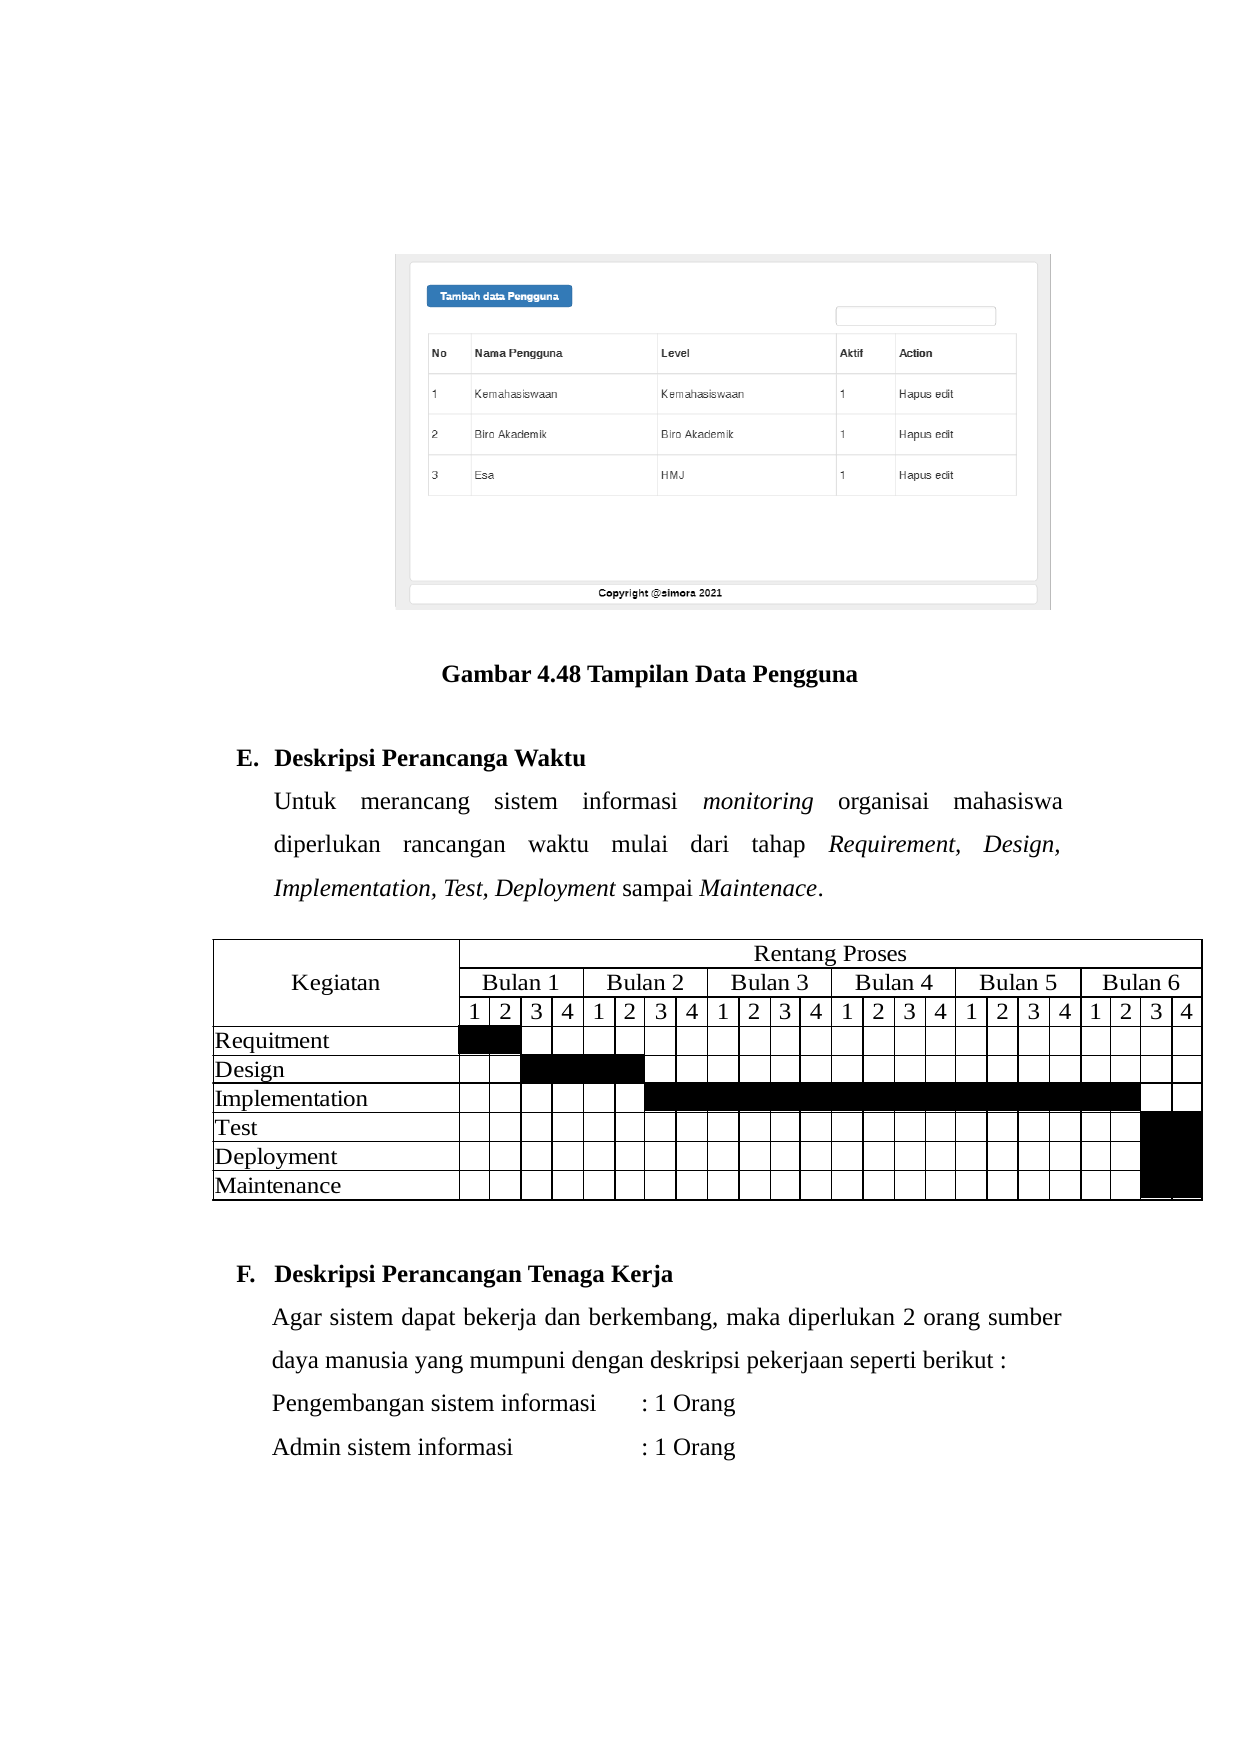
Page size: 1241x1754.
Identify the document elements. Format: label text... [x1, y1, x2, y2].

list Deskripsi Perancanga Waktu [236, 743, 1063, 772]
picture [395, 254, 1054, 612]
list Pengembangan sistem informasi : 1 Orang [236, 1388, 1063, 1417]
list Admin sistem informasi : 1 Orang [236, 1432, 1063, 1460]
list Untuk merancang sistem informasi monitoring organisai mahasiswa diperlukan rancangan waktu mulai dari tahap Requirement, Design, Implementation, Test, Deployment sampai Maintenace. [274, 786, 1063, 901]
list Agar sistem dapat bekerja dan berkembang, maka diperlukan 2 orang sumber daya manusia yang mumpuni dengan deskripsi pekerjaan seperti berikut : [272, 1302, 1063, 1374]
list Deskripsi Perancangan Tenaga Kerja [236, 1259, 1063, 1288]
table_header [384, 236, 1064, 646]
text Gambar 4.48 Tampilan Data Pengguna [236, 659, 1063, 688]
